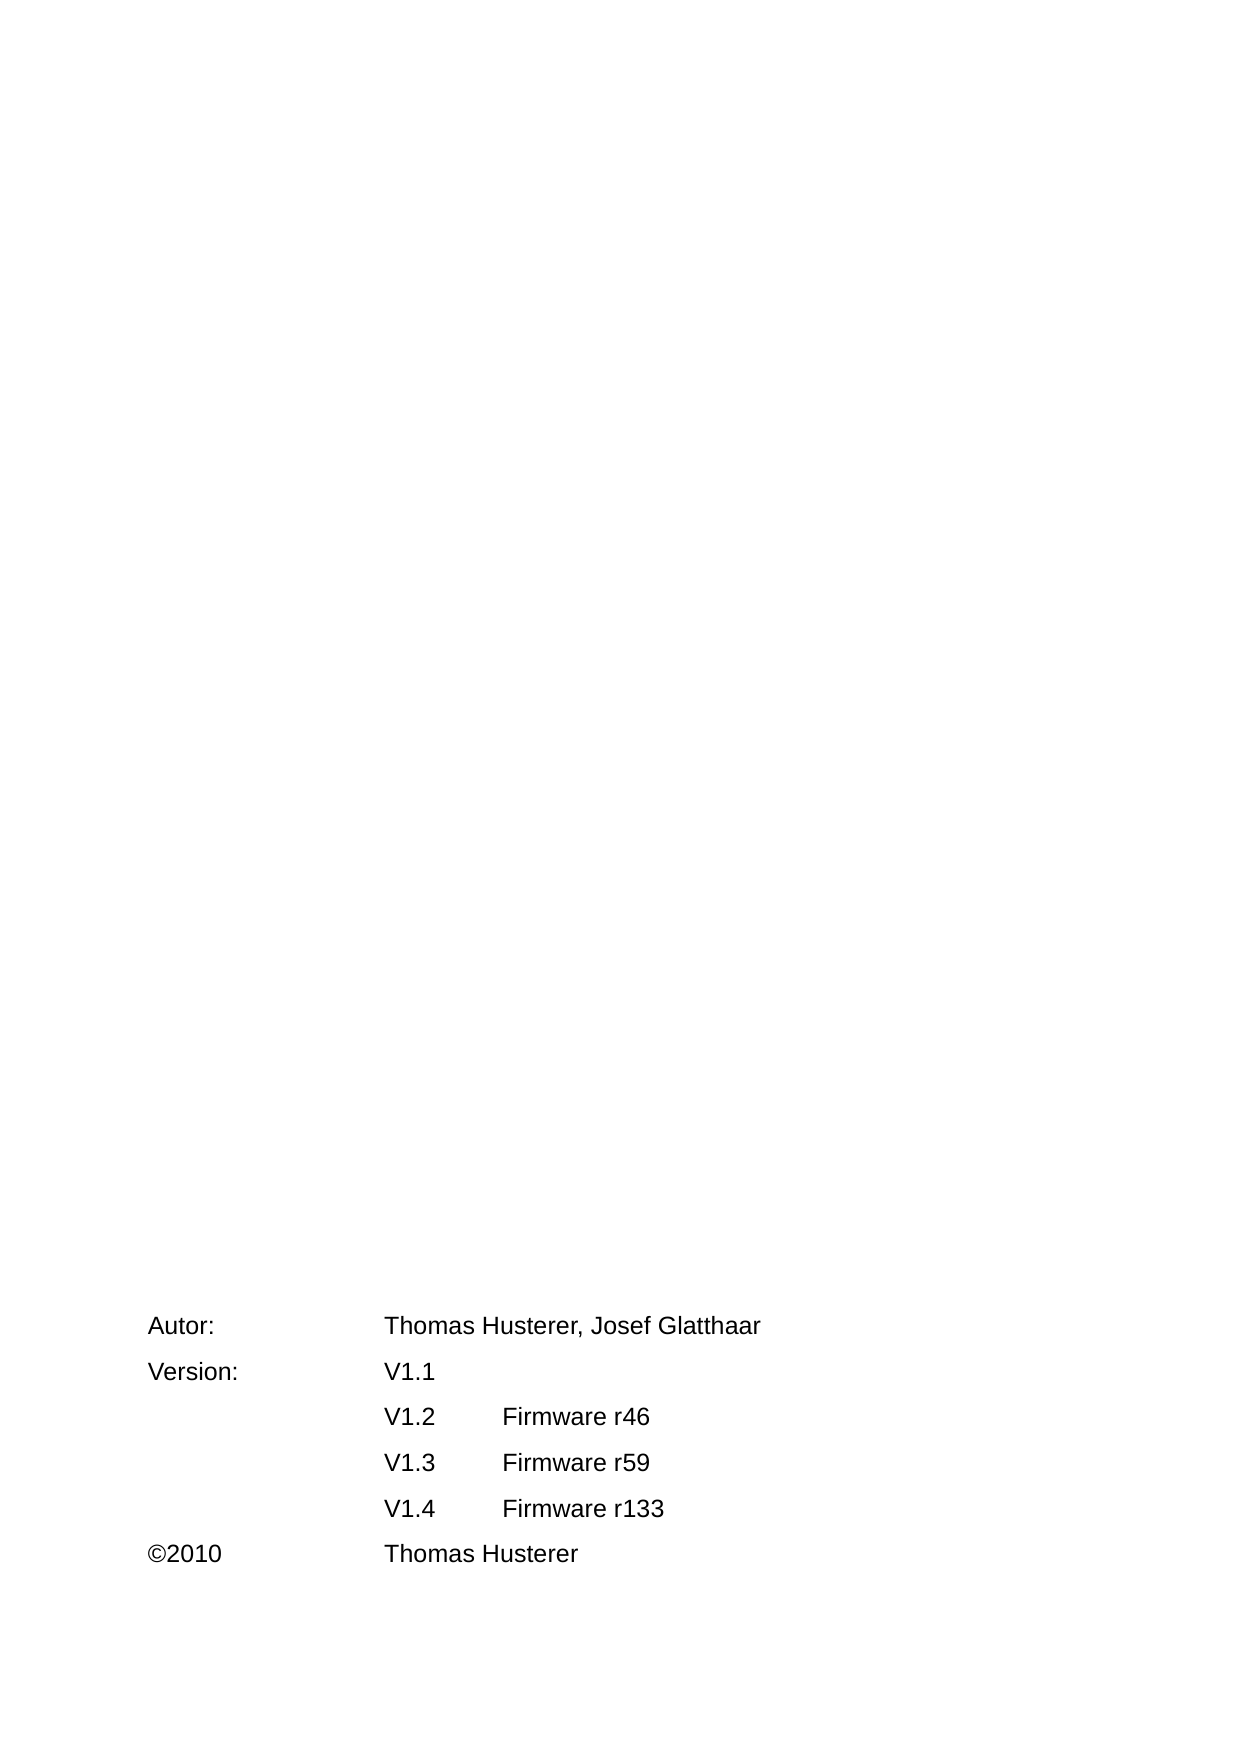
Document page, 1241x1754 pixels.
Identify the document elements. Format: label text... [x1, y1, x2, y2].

text Autor: Thomas Husterer, Josef Glatthaar [148, 1312, 1093, 1340]
text V1.4 Firmware r133 [148, 1494, 1093, 1523]
text V1.3 Firmware r59 [148, 1449, 1093, 1477]
text Version: V1.1 [148, 1357, 1093, 1385]
text ©2010 Thomas Husterer [148, 1540, 1093, 1568]
text V1.2 Firmware r46 [148, 1403, 1093, 1431]
